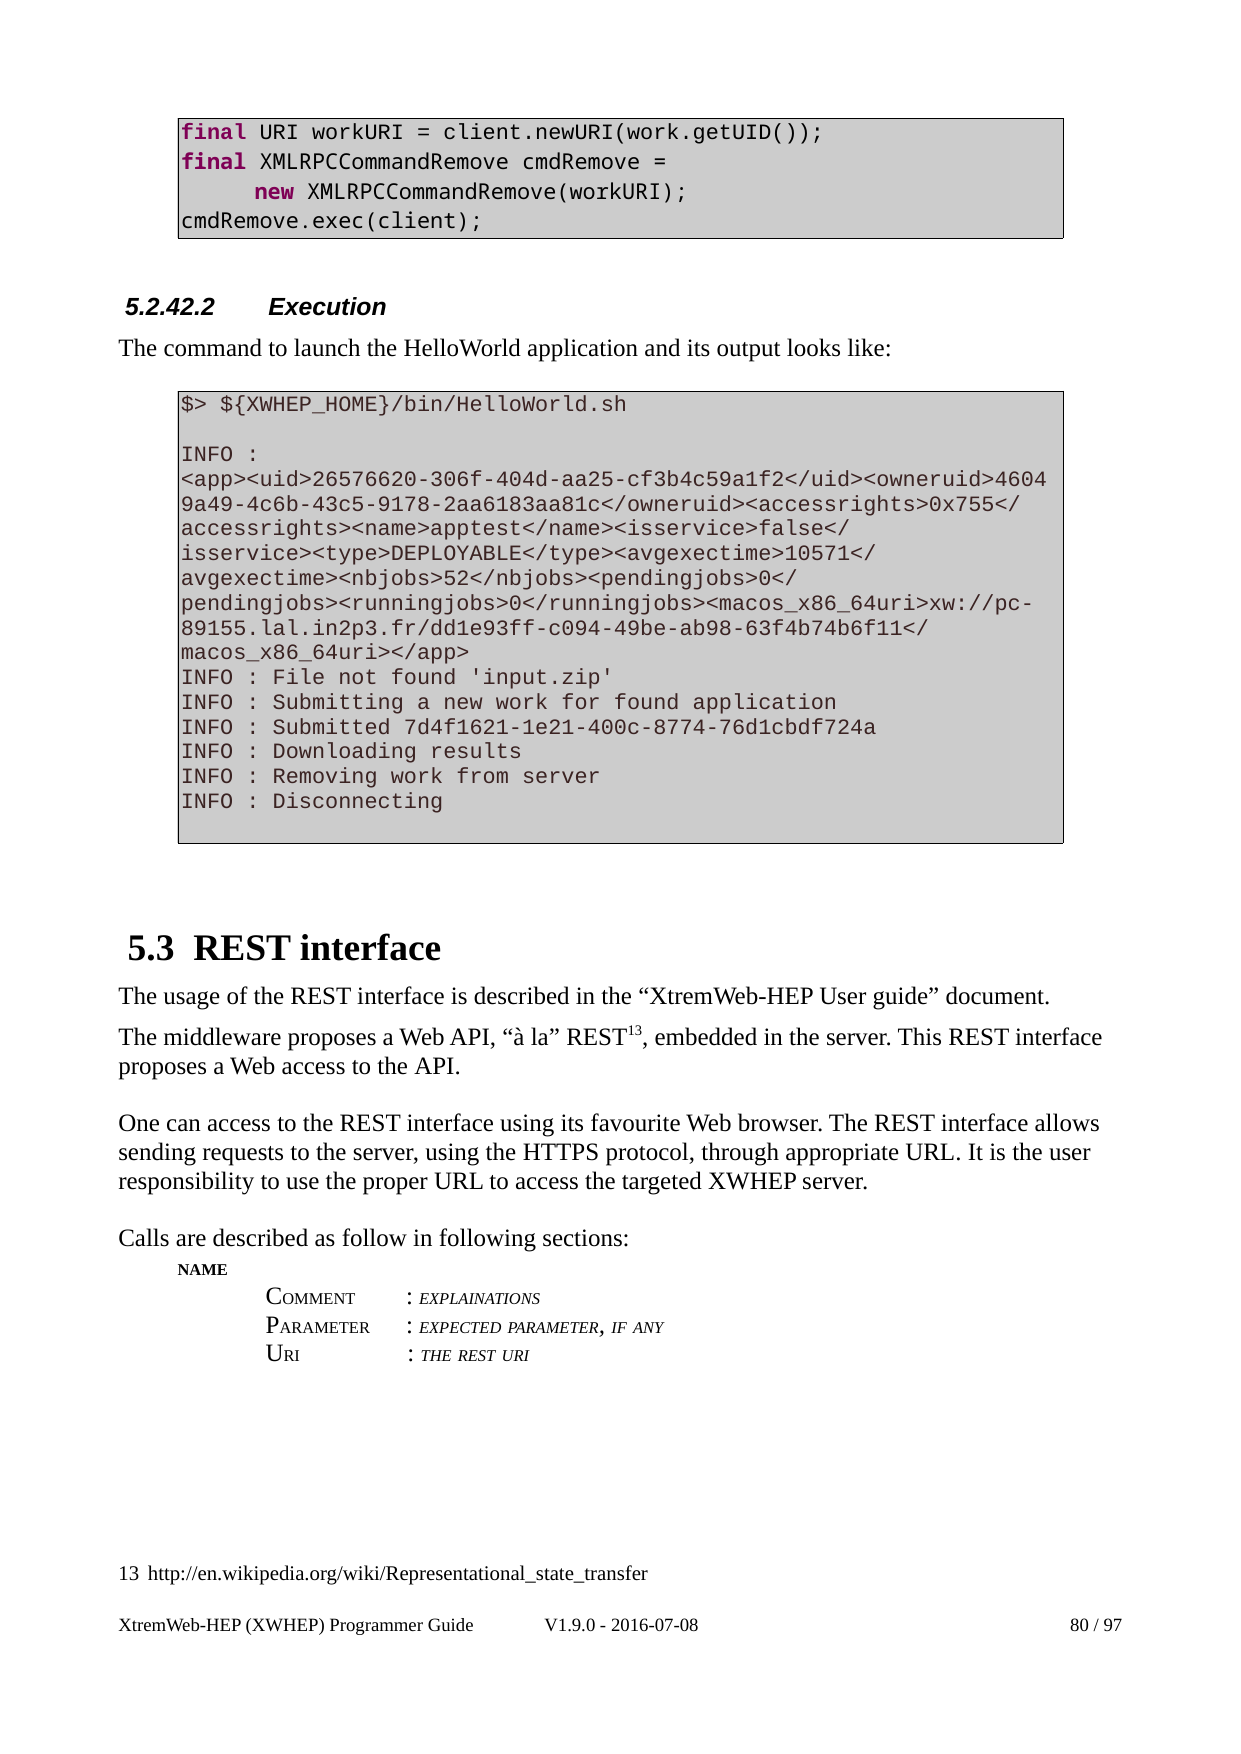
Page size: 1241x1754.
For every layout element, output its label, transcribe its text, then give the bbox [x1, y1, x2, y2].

text INFO : <app><uid>26576620-306f-404d-aa25-cf3b4c59a1f2</uid><owneruid>46049a49-4c6b-43c5-9178-2aa6183aa81c</owneruid><accessrights>0x755</accessrights><name>apptest</name><isservice>false</isservice><type>DEPLOYABLE</type><avgexectime>10571</avgexectime><nbjobs>52</nbjobs><pendingjobs>0</pendingjobs><runningjobs>0</runningjobs><macos_x86_64uri>xw://pc-89155.lal.in2p3.fr/dd1e93ff-c094-49be-ab98-63f4b74b6f11</macos_x86_64uri></app> [179, 440, 1063, 663]
text INFO : Submitting a new work for found application [179, 688, 1063, 713]
text Comment : explainations [265, 1281, 1122, 1310]
text Uri : the rest uri [265, 1338, 1122, 1367]
text $> ${XWHEP_HOME}/bin/HelloWorld.sh [179, 392, 1063, 415]
text final URI workURI = client.newURI(work.getUID()); [179, 119, 1063, 143]
text The usage of the REST interface is described in the “XtremWeb-HEP User guide” document. [118, 981, 1122, 1010]
text The command to launch the HelloWorld application and its output looks like: [118, 333, 1122, 362]
text INFO : Submitted 7d4f1621-1e21-400c-8774-76d1cbdf724a [179, 713, 1063, 738]
text INFO : Downloading results [179, 738, 1063, 762]
text final XMLRPCCommandRemove cmdRemove = [179, 143, 1063, 173]
subtitle REST interface [118, 925, 1122, 968]
text cmdRemove.exec(client); [179, 202, 1063, 238]
subtitle Execution [118, 292, 1122, 321]
text Parameter : expected parameter, if any [265, 1310, 1122, 1338]
text http://en.wikipedia.org/wiki/Representational_state_transfer [118, 1561, 1122, 1585]
text Calls are described as follow in following sections: [118, 1223, 1122, 1252]
text INFO : Removing work from server [179, 762, 1063, 787]
text INFO : Disconnecting [179, 787, 1063, 812]
text name [177, 1252, 1122, 1281]
text INFO : File not found 'input.zip' [179, 663, 1063, 688]
text The middleware proposes a Web API, “à la” REST, embedded in the server. This REST interface proposes a Web access to the API. [118, 1022, 1122, 1080]
text One can access to the REST interface using its favourite Web browser. The REST interface allows sending requests to the server, using the HTTPS protocol, through appropriate URL. It is the user responsibility to use the proper URL to access the targeted XWHEP server. [118, 1108, 1122, 1195]
text new XMLRPCCommandRemove(workURI); [179, 173, 1063, 202]
